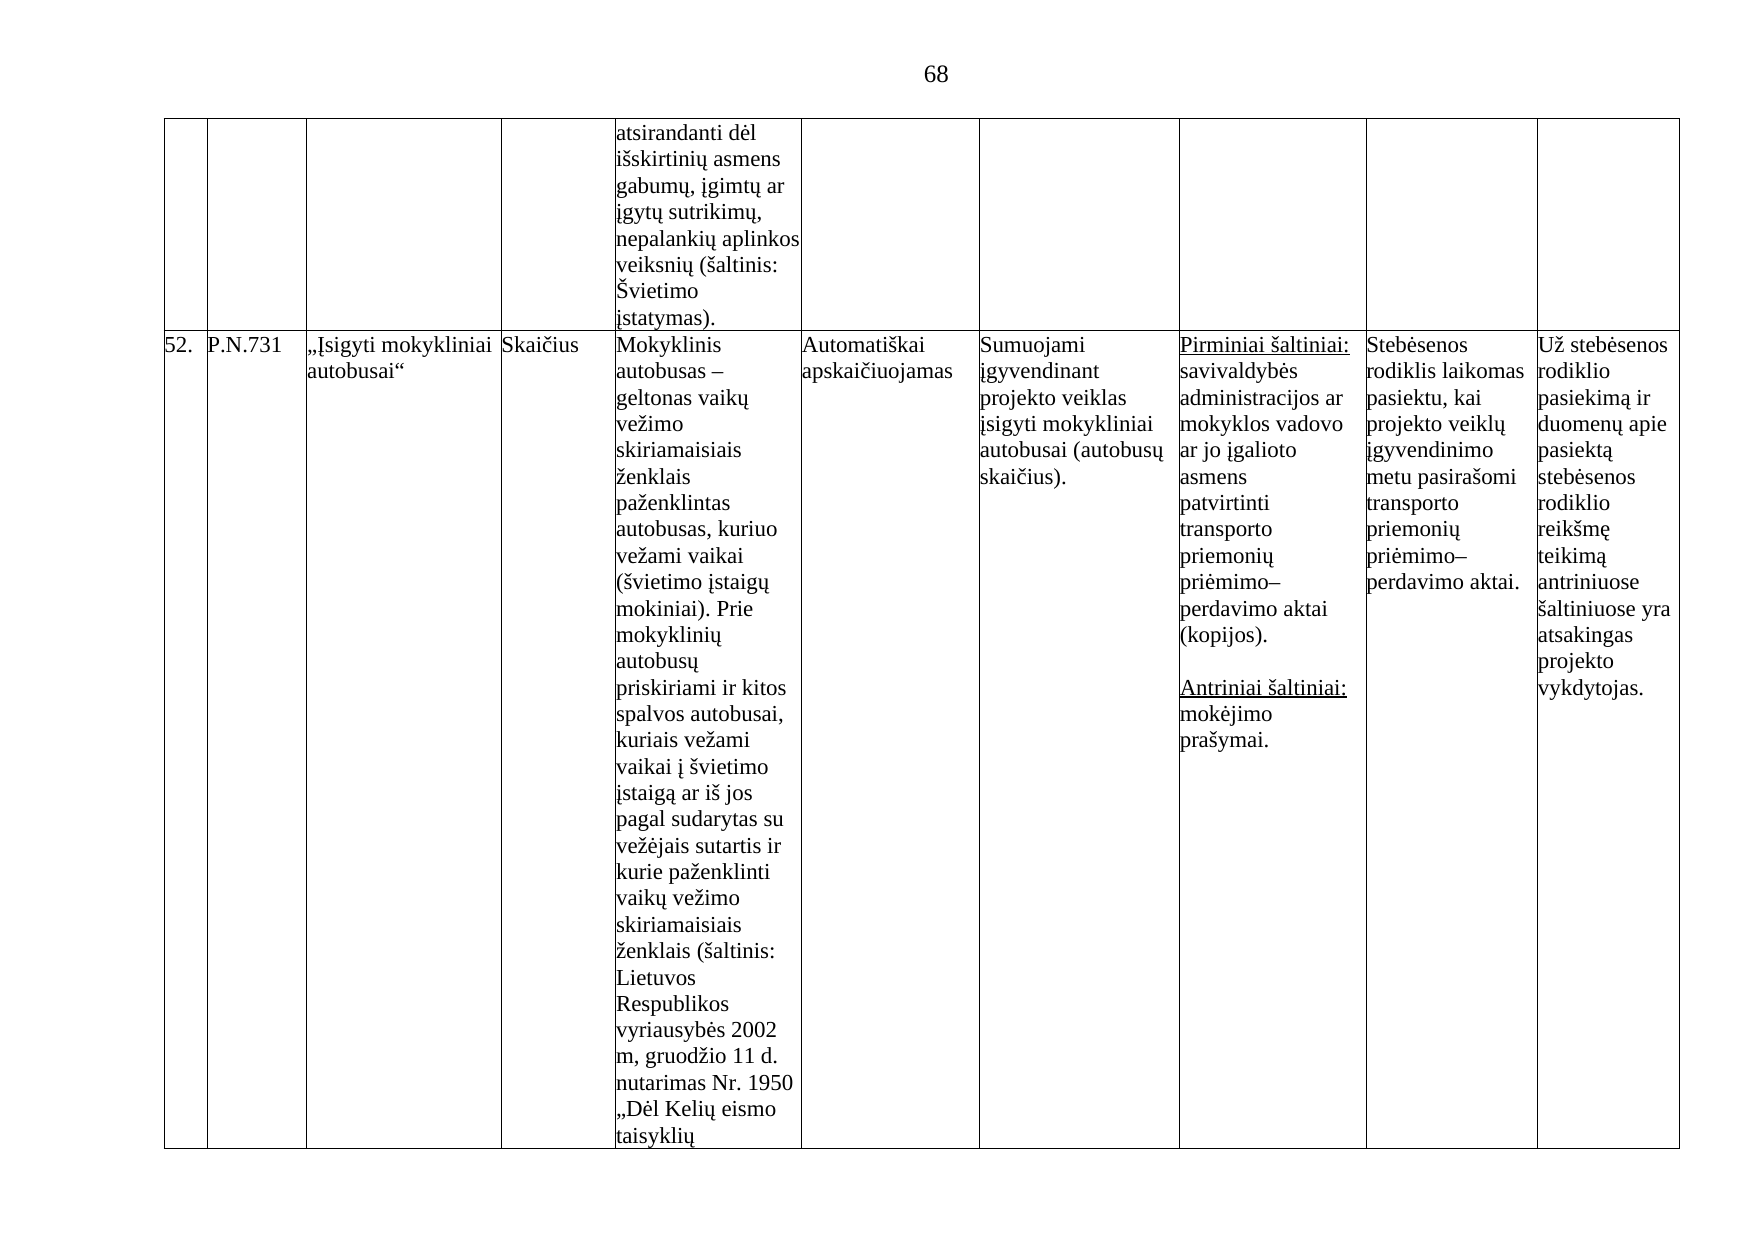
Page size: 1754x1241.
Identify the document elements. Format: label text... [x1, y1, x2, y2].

table_cell Automatiškai apskaičiuojamas [802, 331, 979, 1148]
table_cell Stebėsenos rodiklis laikomas pasiektu, kai projekto veiklų įgyvendinimo metu pasirašomi transporto priemonių priėmimo– perdavimo aktai. [1367, 331, 1537, 1148]
table_cell [165, 119, 207, 330]
table_cell „Įsigyti mokykliniai autobusai“ [307, 331, 501, 1148]
table_cell [208, 119, 306, 330]
table_cell [980, 119, 1179, 330]
table_cell Mokyklinis autobusas – geltonas vaikų vežimo skiriamaisiais ženklais paženklintas autobusas, kuriuo vežami vaikai (švietimo įstaigų mokiniai). Prie mokyklinių autobusų priskiriami ir kitos spalvos autobusai, kuriais vežami vaikai į švietimo įstaigą ar iš jos pagal sudarytas su vežėjais sutartis ir kurie paženklinti vaikų vežimo skiriamaisiais ženklais (šaltinis: Lietuvos Respublikos vyriausybės 2002 m, gruodžio 11 d. nutarimas Nr. 1950 „Dėl Kelių eismo taisyklių [616, 331, 801, 1148]
table_cell Skaičius [502, 331, 615, 1148]
table_cell [1367, 119, 1537, 330]
table_cell 52. [165, 331, 207, 1148]
table_cell [802, 119, 979, 330]
table_cell [502, 119, 615, 330]
table_cell Sumuojami įgyvendinant projekto veiklas įsigyti mokykliniai autobusai (autobusų skaičius). [980, 331, 1179, 1148]
table_cell [1180, 119, 1366, 330]
table_cell [307, 119, 501, 330]
table_cell P.N.731 [208, 331, 306, 1148]
table_cell atsirandanti dėl išskirtinių asmens gabumų, įgimtų ar įgytų sutrikimų, nepalankių aplinkos veiksnių (šaltinis: Švietimo įstatymas). [616, 119, 801, 330]
table_cell Pirminiai šaltiniai: savivaldybės administracijos ar mokyklos vadovo ar jo įgalioto asmens patvirtinti transporto priemonių priėmimo– perdavimo aktai (kopijos). Antriniai šaltiniai: mokėjimo prašymai. [1180, 331, 1366, 1148]
table_cell [1538, 119, 1679, 330]
table_cell Už stebėsenos rodiklio pasiekimą ir duomenų apie pasiektą stebėsenos rodiklio reikšmę teikimą antriniuose šaltiniuose yra atsakingas projekto vykdytojas. [1538, 331, 1679, 1148]
